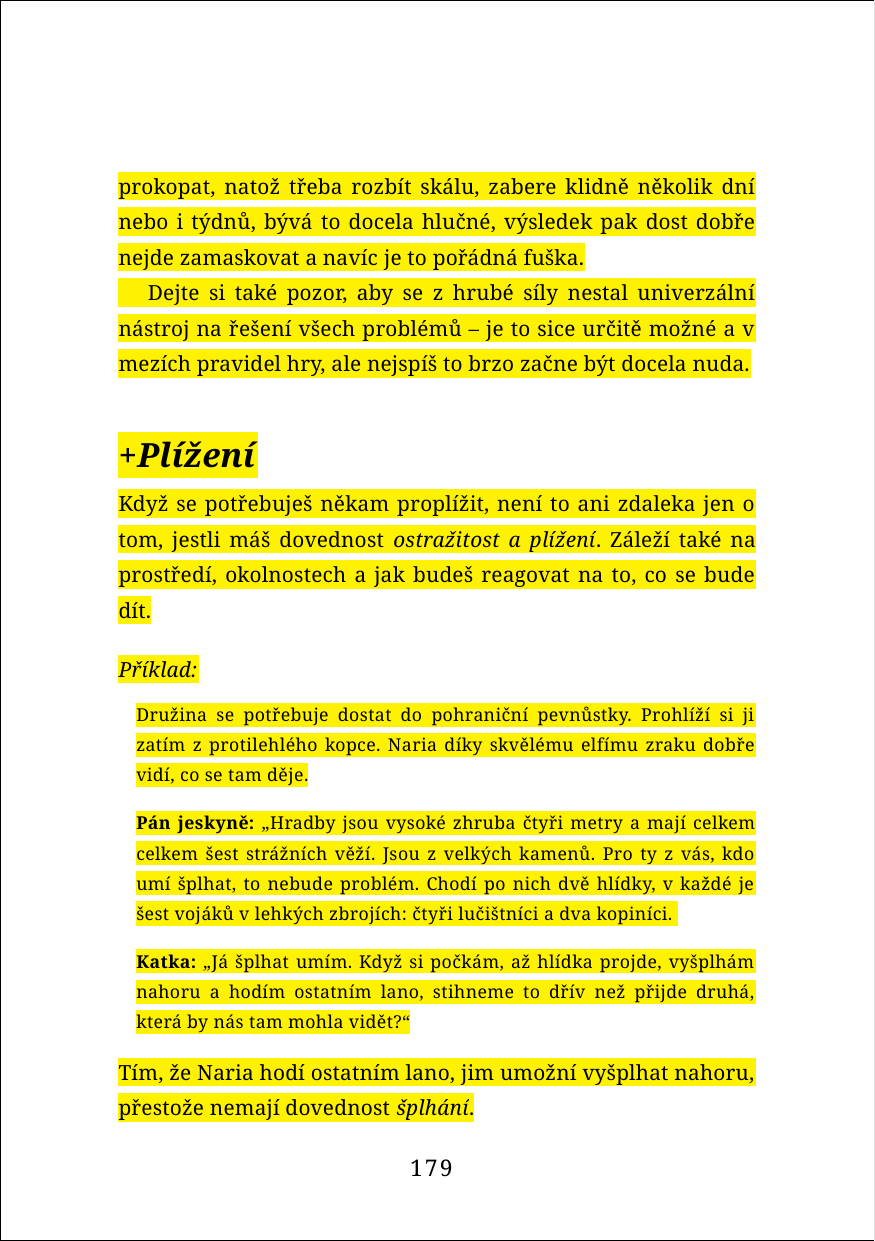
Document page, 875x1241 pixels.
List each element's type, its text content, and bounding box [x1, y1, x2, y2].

subtitle +Plížení [118, 432, 756, 478]
text Družina se potřebuje dostat do pohraniční pevnůstky. Prohlíží si ji zatím z protilehlého kopce. Naria díky skvělému elfímu zraku dobře vidí, co se tam děje. [136, 702, 756, 787]
text Katka: „Já šplhat umím. Když si počkám, až hlídka projde, vyšplhám nahoru a hodím ostatním lano, stihneme to dřív než přijde druhá, která by nás tam mohla vidět?“ [136, 949, 756, 1034]
text Když se potřebuješ někam proplížit, není to ani zdaleka jen o tom, jestli máš dovednost ostražitost a plížení. Záleží také na prostředí, okolnostech a jak budeš reagovat na to, co se bude dít. [118, 489, 756, 624]
text Příklad: [118, 655, 756, 683]
text Tím, že Naria hodí ostatním lano, jim umožní vyšplhat nahoru, přestože nemají dovednost šplhání. [118, 1058, 756, 1122]
text prokopat, natož třeba rozbít skálu, zabere klidně několik dní nebo i týdnů, bývá to docela hlučné, výsledek pak dost dobře nejde zamaskovat a navíc je to pořádná fuška. Dejte si také pozor, aby se z hrubé síly nestal univerzální nástroj na řešení všech problémů – je to sice určitě možné a v mezích pravidel hry, ale nejspíš to brzo začne být docela nuda. [118, 172, 756, 378]
text Pán jeskyně: „Hradby jsou vysoké zhruba čtyři metry a mají celkem celkem šest strážních věží. Jsou z velkých kamenů. Pro ty z vás, kdo umí šplhat, to nebude problém. Chodí po nich dvě hlídky, v každé je šest vojáků v lehkých zbrojích: čtyři lučištníci a dva kopiníci. [136, 811, 756, 926]
